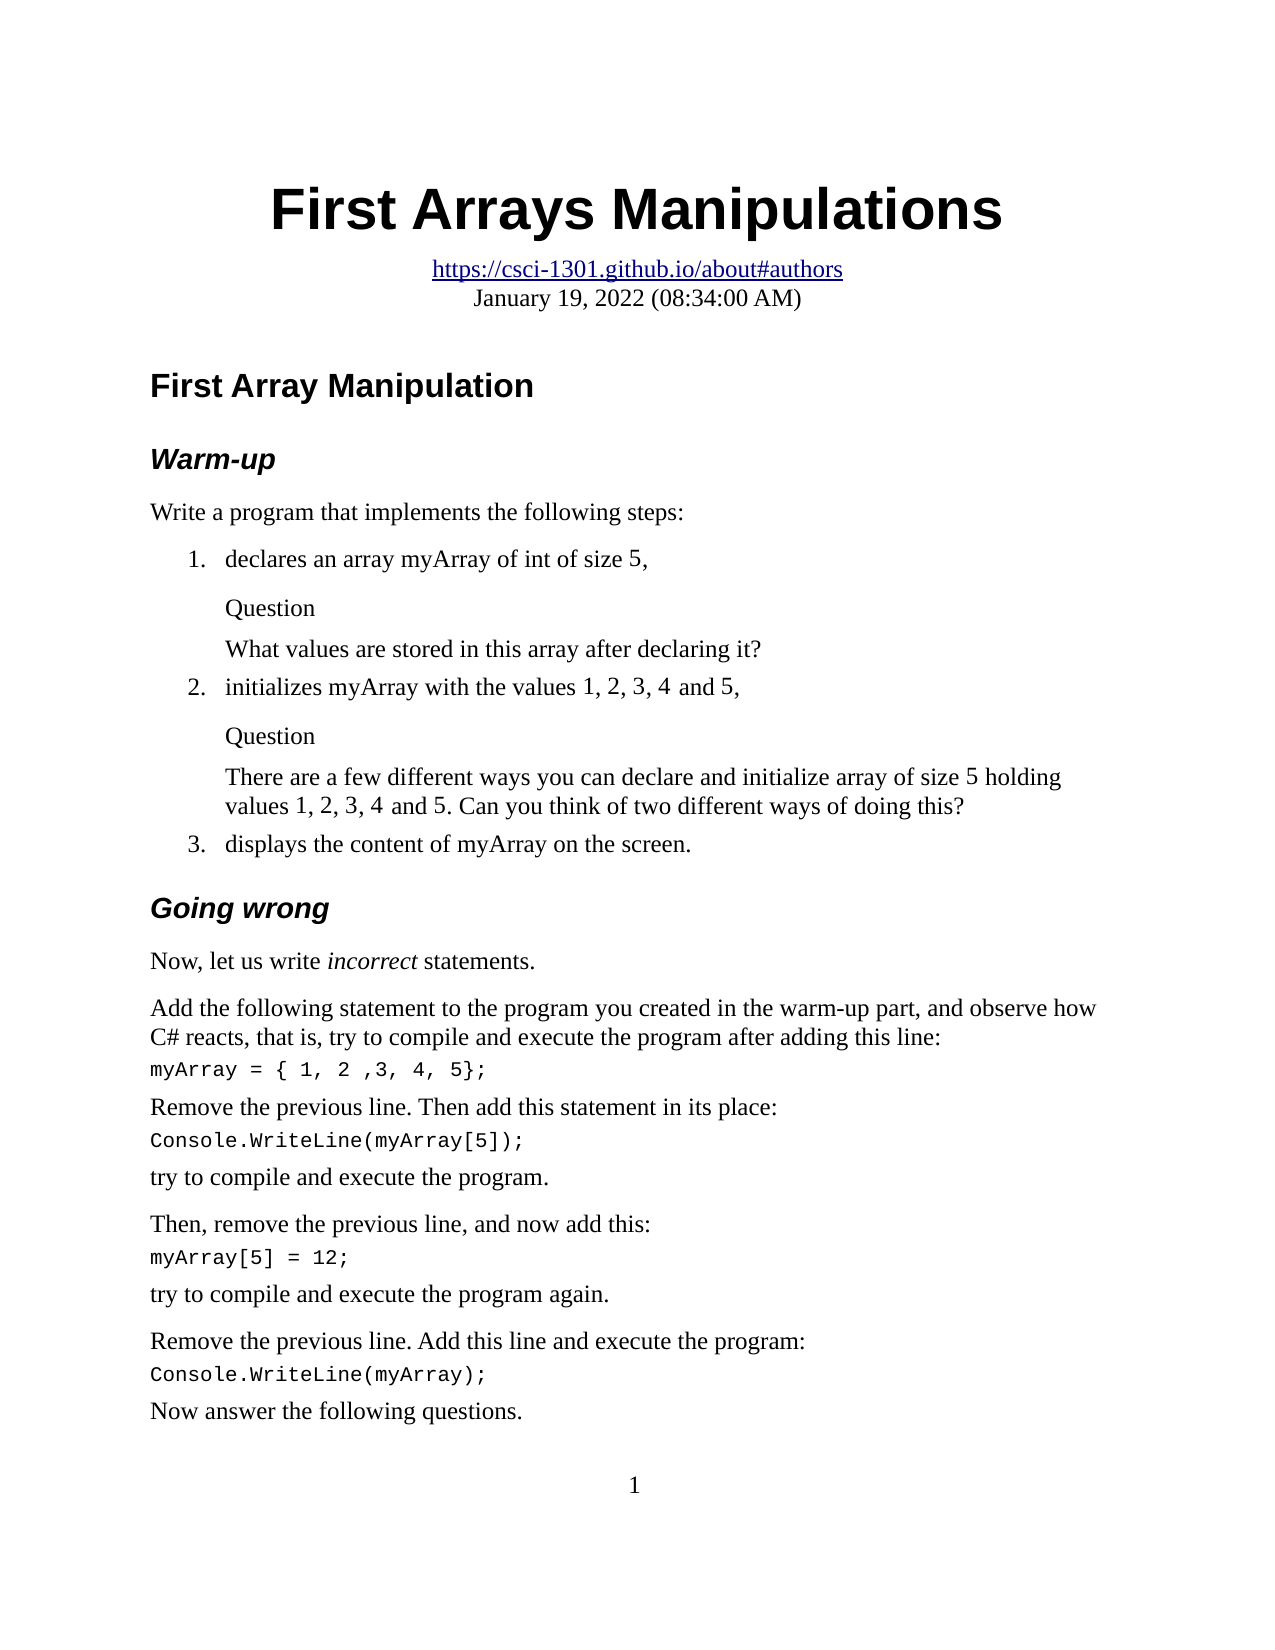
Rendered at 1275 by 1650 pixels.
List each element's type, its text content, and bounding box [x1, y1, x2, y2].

text myArray[5] = 12; [150, 1247, 1125, 1270]
text Console.WriteLine(myArray[5]); [150, 1130, 1125, 1153]
text Add the following statement to the program you created in the warm-up part, and observe how C# reacts, that is, try to compile and execute the program after adding this line: [150, 993, 1125, 1051]
list There are a few different ways you can declare and initialize array of size holding values , , , and . Can you think of two different ways of doing this? [187, 762, 1125, 820]
text Now answer the following questions. [150, 1396, 1125, 1425]
text https://csci-1301.github.io/about#authors [150, 254, 1125, 283]
text Remove the previous line. Add this line and execute the program: [150, 1326, 1125, 1355]
text Then, remove the previous line, and now add this: [150, 1209, 1125, 1238]
text try to compile and execute the program. [150, 1162, 1125, 1191]
list Question [187, 721, 1125, 750]
list initializes myArray with the values , , , and , [187, 672, 1125, 701]
text Console.WriteLine(myArray); [150, 1364, 1125, 1387]
list displays the content of myArray on the screen. [187, 829, 1125, 857]
list What values are stored in this array after declaring it? [187, 634, 1125, 663]
subtitle Warm-up [150, 442, 1125, 476]
text myArray = { 1, 2 ,3, 4, 5}; [150, 1059, 1125, 1083]
text Now, let us write incorrect statements. [150, 946, 1125, 975]
subtitle Going wrong [150, 891, 1125, 925]
text Write a program that implements the following steps: [150, 497, 1125, 526]
text try to compile and execute the program again. [150, 1279, 1125, 1308]
list Question [187, 593, 1125, 622]
subtitle First Array Manipulation [150, 366, 1125, 404]
title First Arrays Manipulations [150, 175, 1125, 242]
text Remove the previous line. Then add this statement in its place: [150, 1092, 1125, 1121]
text January 19, 2022 (08:34:00 AM) [150, 283, 1125, 312]
list declares an array myArray of int of size , [187, 544, 1125, 572]
